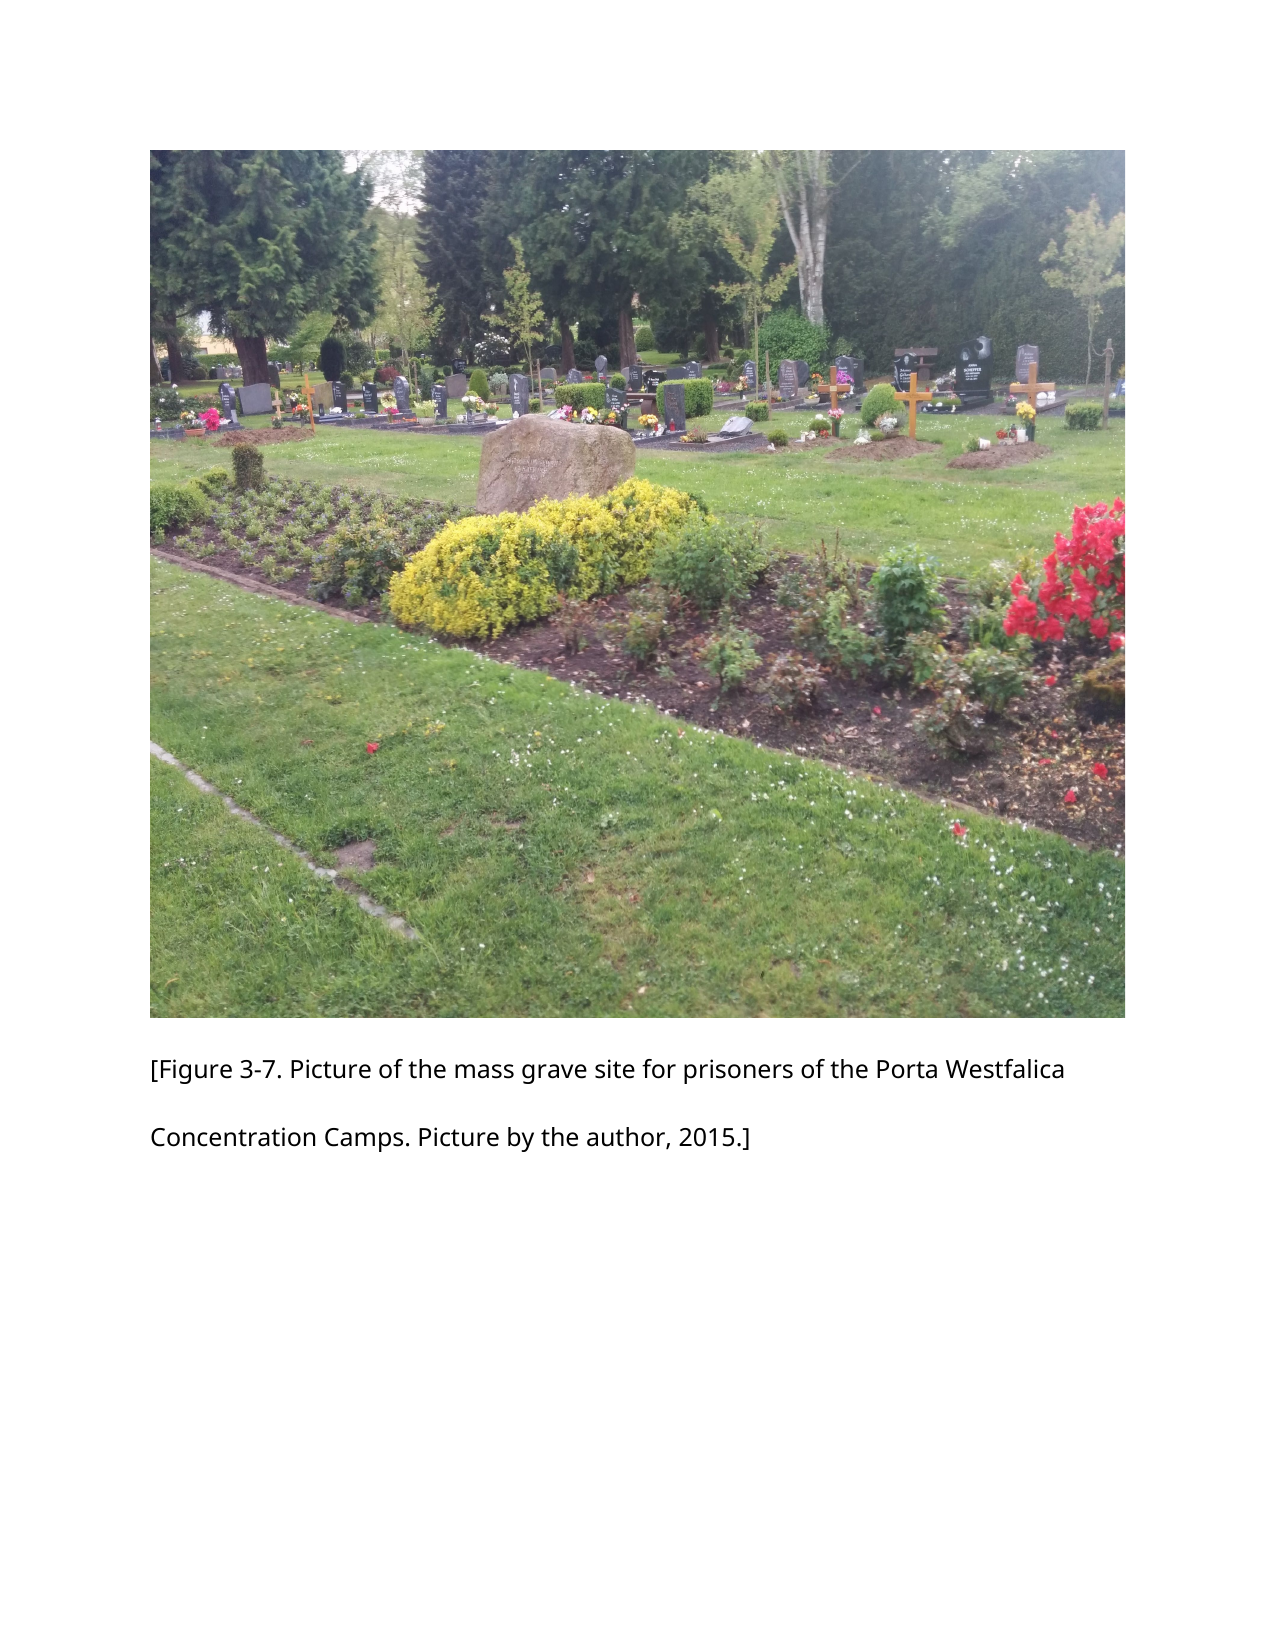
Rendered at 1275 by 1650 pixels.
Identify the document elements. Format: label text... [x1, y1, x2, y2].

text [Figure 3-7. Picture of the mass grave site for prisoners of the Porta Westfalica Concentration Camps. Picture by the author, 2015.] [150, 1051, 1125, 1153]
picture [150, 150, 1125, 1018]
